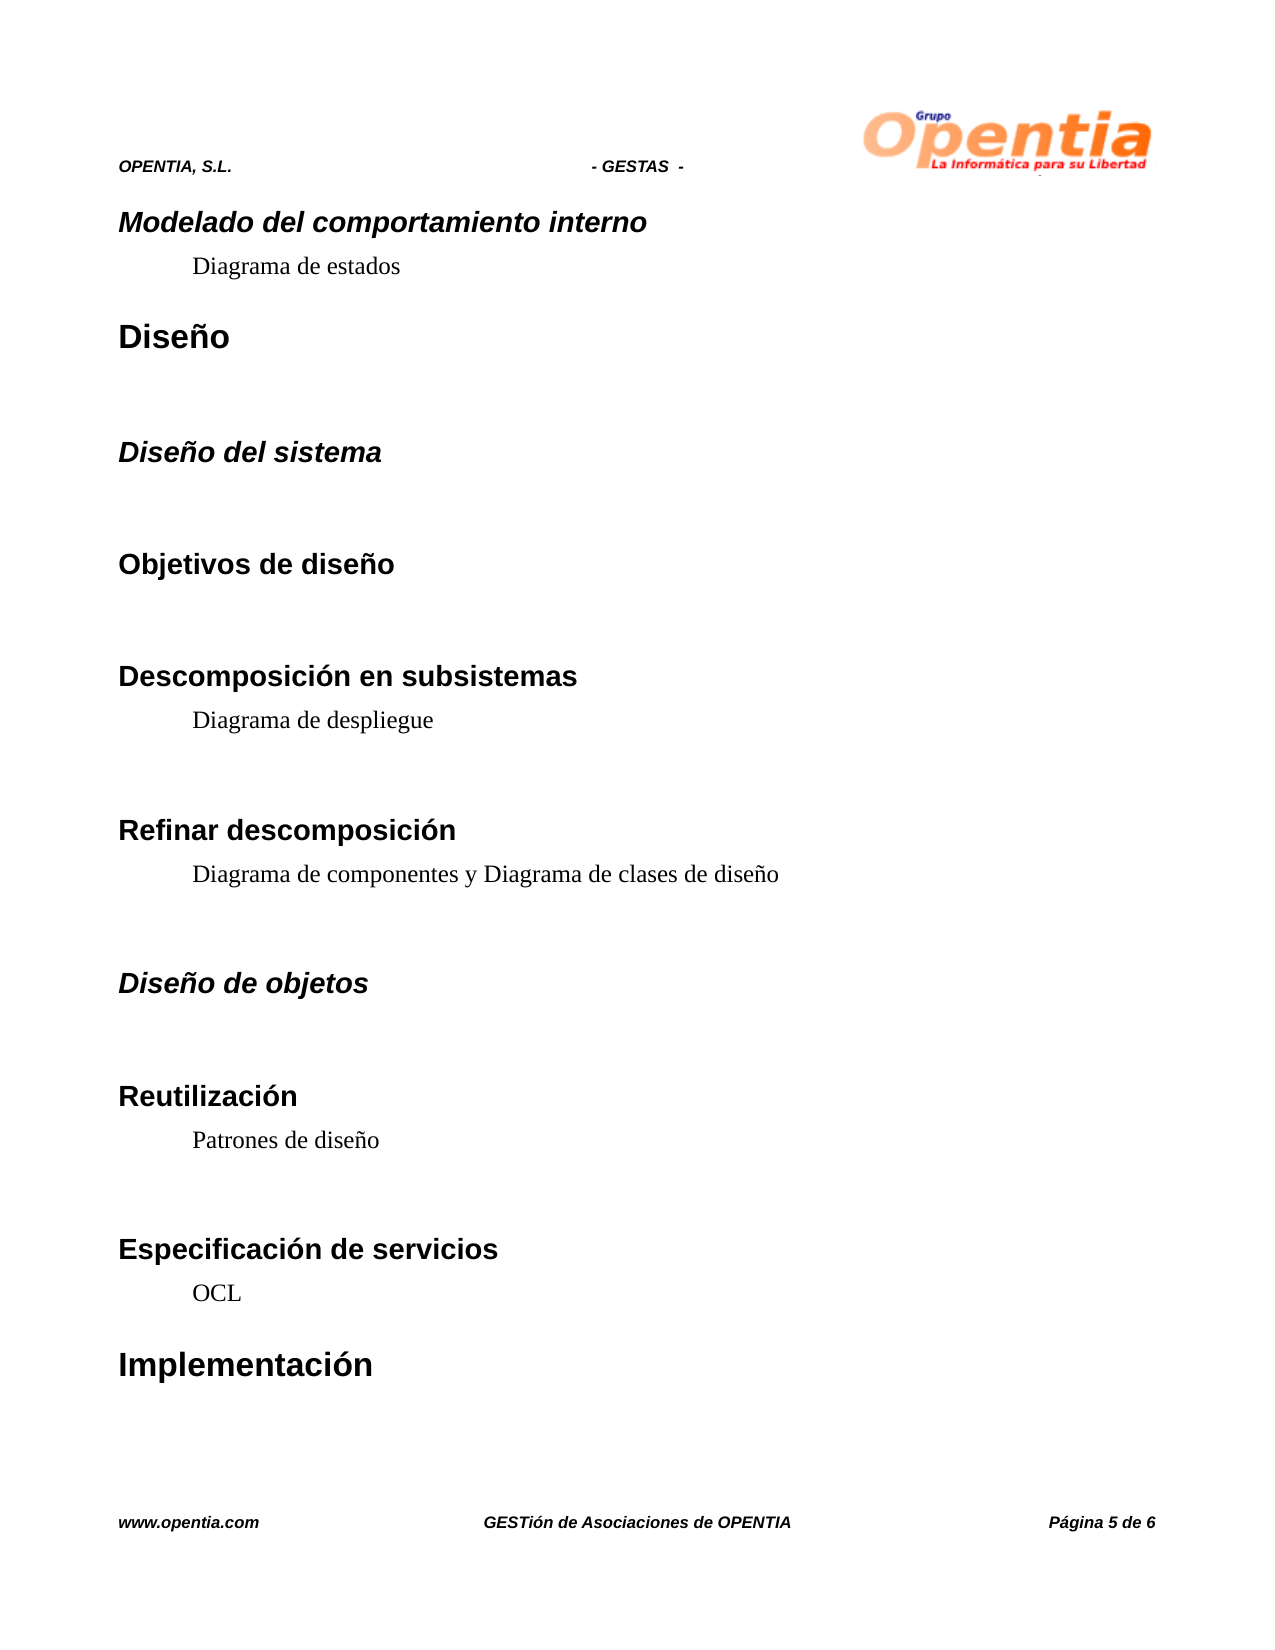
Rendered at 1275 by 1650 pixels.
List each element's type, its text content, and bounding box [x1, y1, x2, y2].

subtitle Reutilización [118, 1079, 1157, 1112]
subtitle Descomposición en subsistemas [118, 659, 1157, 693]
text Diagrama de estados [118, 251, 1157, 280]
subtitle Diseño del sistema [118, 435, 1157, 468]
subtitle Diseño de objetos [118, 966, 1157, 1000]
subtitle Especificación de servicios [118, 1232, 1157, 1266]
text Diagrama de despliegue [118, 705, 1157, 734]
text Patrones de diseño [118, 1125, 1157, 1153]
subtitle Modelado del comportamiento interno [118, 205, 1157, 239]
subtitle Refinar descomposición [118, 813, 1157, 846]
subtitle Implementación [118, 1344, 1157, 1383]
text Diagrama de componentes y Diagrama de clases de diseño [118, 859, 1157, 888]
picture [858, 106, 1157, 175]
subtitle Diseño [118, 317, 1157, 356]
text OCL [118, 1278, 1157, 1307]
subtitle Objetivos de diseño [118, 547, 1157, 581]
